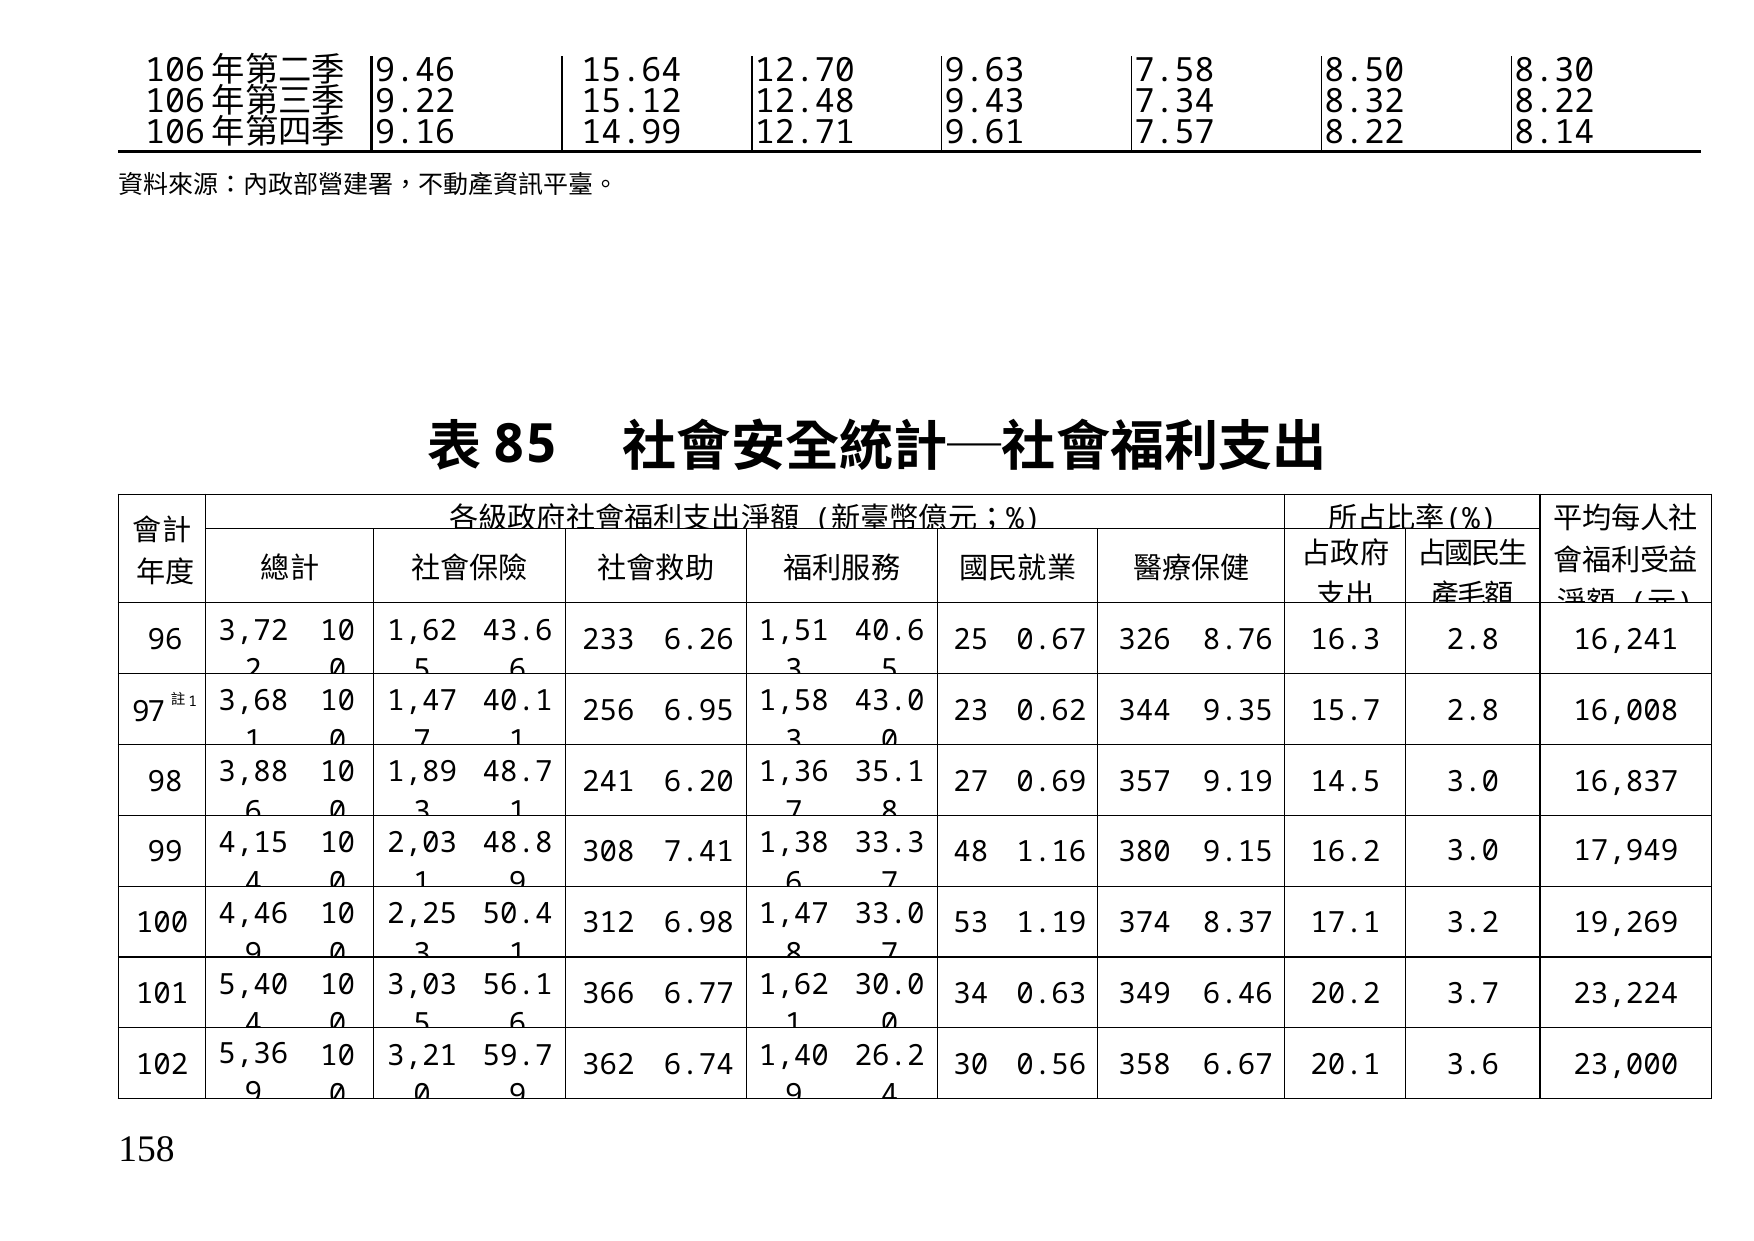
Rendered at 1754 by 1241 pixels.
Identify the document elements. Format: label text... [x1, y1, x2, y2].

table_cell 6.77 [651, 958, 746, 1027]
table_cell 106年第三季 106年第四季 [118, 87, 370, 150]
table_cell 256 [566, 674, 651, 744]
table_cell 97註1 [119, 674, 205, 744]
table_cell 9.63 [942, 56, 1131, 87]
table_cell 1.16 [1004, 816, 1097, 886]
table_cell 1,621 [747, 958, 842, 1027]
table_cell 48 [938, 816, 1004, 886]
table_cell 16.2 [1285, 816, 1405, 886]
table_cell 3,722 [206, 603, 301, 673]
table_cell 100 [301, 887, 373, 956]
table_cell 6.98 [651, 887, 746, 956]
table_cell 17.1 [1285, 887, 1405, 956]
table_cell 0.67 [1004, 603, 1097, 673]
table_cell 15.12 14.99 [563, 87, 751, 150]
table_header 所占比率(%) [1285, 495, 1539, 528]
table_cell 1,625 [374, 603, 469, 673]
table_cell 56.16 [470, 958, 565, 1027]
table_cell 社會救助 [566, 529, 746, 602]
table_cell 6.95 [651, 674, 746, 744]
table_cell 100 [301, 603, 373, 673]
table_cell 362 [566, 1028, 651, 1098]
table_cell 2.8 [1406, 603, 1539, 673]
table_cell 7.58 [1132, 56, 1321, 87]
table_cell 30.00 [842, 958, 937, 1027]
table_header 會計 年度 [119, 495, 205, 602]
table_cell 8.76 [1191, 603, 1284, 673]
table_cell 25 [938, 603, 1004, 673]
table_cell 3,035 [374, 958, 469, 1027]
table_cell 33.07 [842, 887, 937, 956]
table_cell 366 [566, 958, 651, 1027]
table_cell 2.8 [1406, 674, 1539, 744]
table_cell 1,583 [747, 674, 842, 744]
table_cell 19,269 [1541, 887, 1711, 956]
table_cell 100 [301, 745, 373, 815]
table_cell 2,253 [374, 887, 469, 956]
table_cell 12.48 12.71 [753, 87, 941, 150]
table_cell 358 [1098, 1028, 1191, 1098]
table_header 各級政府社會福利支出淨額 (新臺幣億元；%) [206, 495, 1284, 528]
table_cell 100 [301, 674, 373, 744]
table_cell 16,837 [1541, 745, 1711, 815]
table_cell 23,224 [1541, 958, 1711, 1027]
table_cell 100 [301, 816, 373, 886]
table_cell 3.0 [1406, 816, 1539, 886]
table_cell 占政府支出 [1285, 529, 1405, 602]
table_cell 326 [1098, 603, 1191, 673]
table_cell 101 [119, 958, 205, 1027]
table_cell 2,031 [374, 816, 469, 886]
table_cell 福利服務 [747, 529, 937, 602]
table_cell 23,000 [1541, 1028, 1711, 1098]
table_cell 98 [119, 745, 205, 815]
table_cell 8.22 8.14 [1512, 87, 1701, 150]
table_cell 99 [119, 816, 205, 886]
table_cell 總計 [206, 529, 373, 602]
table_cell 9.35 [1191, 674, 1284, 744]
table_cell 國民就業 [938, 529, 1097, 602]
table_cell 9.19 [1191, 745, 1284, 815]
table_cell 3.6 [1406, 1028, 1539, 1098]
table_cell 5,404 [206, 958, 301, 1027]
table_cell 59.79 [470, 1028, 565, 1098]
table_cell 1.19 [1004, 887, 1097, 956]
table_cell 17,949 [1541, 816, 1711, 886]
table_cell 16,241 [1541, 603, 1711, 673]
table_cell 14.5 [1285, 745, 1405, 815]
table_cell 3,886 [206, 745, 301, 815]
table_cell 8.37 [1191, 887, 1284, 956]
table_cell 16,008 [1541, 674, 1711, 744]
table_cell 100 [119, 887, 205, 956]
table_cell 6.74 [651, 1028, 746, 1098]
table_cell 48.89 [470, 816, 565, 886]
table_cell 34 [938, 958, 1004, 1027]
table_cell 100 [301, 1028, 373, 1098]
table_cell 23 [938, 674, 1004, 744]
table_cell 312 [566, 887, 651, 956]
table_cell 33.37 [842, 816, 937, 886]
table_cell 1,477 [374, 674, 469, 744]
table_cell 8.32 8.22 [1322, 87, 1511, 150]
table_cell 0.56 [1004, 1028, 1097, 1098]
table_cell 374 [1098, 887, 1191, 956]
table_cell 0.69 [1004, 745, 1097, 815]
table_cell 15.7 [1285, 674, 1405, 744]
table_cell 53 [938, 887, 1004, 956]
table_cell 4,469 [206, 887, 301, 956]
table_cell 8.50 [1322, 56, 1511, 87]
table_cell 1,409 [747, 1028, 842, 1098]
table_cell 7.41 [651, 816, 746, 886]
table_cell 3,210 [374, 1028, 469, 1098]
table_cell 6.26 [651, 603, 746, 673]
table_cell 1,893 [374, 745, 469, 815]
table_cell 233 [566, 603, 651, 673]
table_cell 0.62 [1004, 674, 1097, 744]
table_cell 3.7 [1406, 958, 1539, 1027]
table_cell 241 [566, 745, 651, 815]
table_cell 50.41 [470, 887, 565, 956]
table_cell 9.22 9.16 [373, 87, 561, 150]
table_cell 40.65 [842, 603, 937, 673]
table_cell 5,369 [206, 1028, 301, 1098]
subtitle 表85 社會安全統計─社會福利支出 [118, 368, 1636, 493]
table_cell 1,513 [747, 603, 842, 673]
table_cell 3.2 [1406, 887, 1539, 956]
table_cell 1,478 [747, 887, 842, 956]
table_cell 100 [301, 958, 373, 1027]
table_cell 1,386 [747, 816, 842, 886]
table_cell 20.1 [1285, 1028, 1405, 1098]
table_cell 9.15 [1191, 816, 1284, 886]
table_cell 27 [938, 745, 1004, 815]
table_cell 6.20 [651, 745, 746, 815]
table_cell 7.34 7.57 [1132, 87, 1321, 150]
table_cell 43.00 [842, 674, 937, 744]
table_cell 357 [1098, 745, 1191, 815]
text 資料來源：內政部營建署，不動產資訊平臺。 [118, 164, 1551, 200]
table_cell 48.71 [470, 745, 565, 815]
table_cell 3.0 [1406, 745, 1539, 815]
table_cell 6.46 [1191, 958, 1284, 1027]
table_cell 6.67 [1191, 1028, 1284, 1098]
table_cell 380 [1098, 816, 1191, 886]
table_cell 40.11 [470, 674, 565, 744]
table_cell 26.24 [842, 1028, 937, 1098]
table_cell 344 [1098, 674, 1191, 744]
table_cell 20.2 [1285, 958, 1405, 1027]
table_cell 308 [566, 816, 651, 886]
table_cell 9.46 [373, 56, 561, 87]
table_cell 醫療保健 [1098, 529, 1284, 602]
table_cell 1,367 [747, 745, 842, 815]
table_cell 30 [938, 1028, 1004, 1098]
table_cell 8.30 [1512, 56, 1701, 87]
table_cell 106年第二季 [118, 56, 370, 87]
table_cell 16.3 [1285, 603, 1405, 673]
table_cell 占國民生產毛額 [1406, 529, 1539, 602]
table_cell 3,681 [206, 674, 301, 744]
table_cell 15.64 [563, 56, 751, 87]
table_cell 43.66 [470, 603, 565, 673]
table_header 平均每人社會福利受益淨額 (元) [1541, 495, 1711, 602]
table_cell 4,154 [206, 816, 301, 886]
table_cell 102 [119, 1028, 205, 1098]
table_cell 12.70 [753, 56, 941, 87]
table_cell 0.63 [1004, 958, 1097, 1027]
table_cell 35.18 [842, 745, 937, 815]
table_cell 9.43 9.61 [942, 87, 1131, 150]
table_cell 349 [1098, 958, 1191, 1027]
table_cell 社會保險 [374, 529, 565, 602]
table_cell 96 [119, 603, 205, 673]
